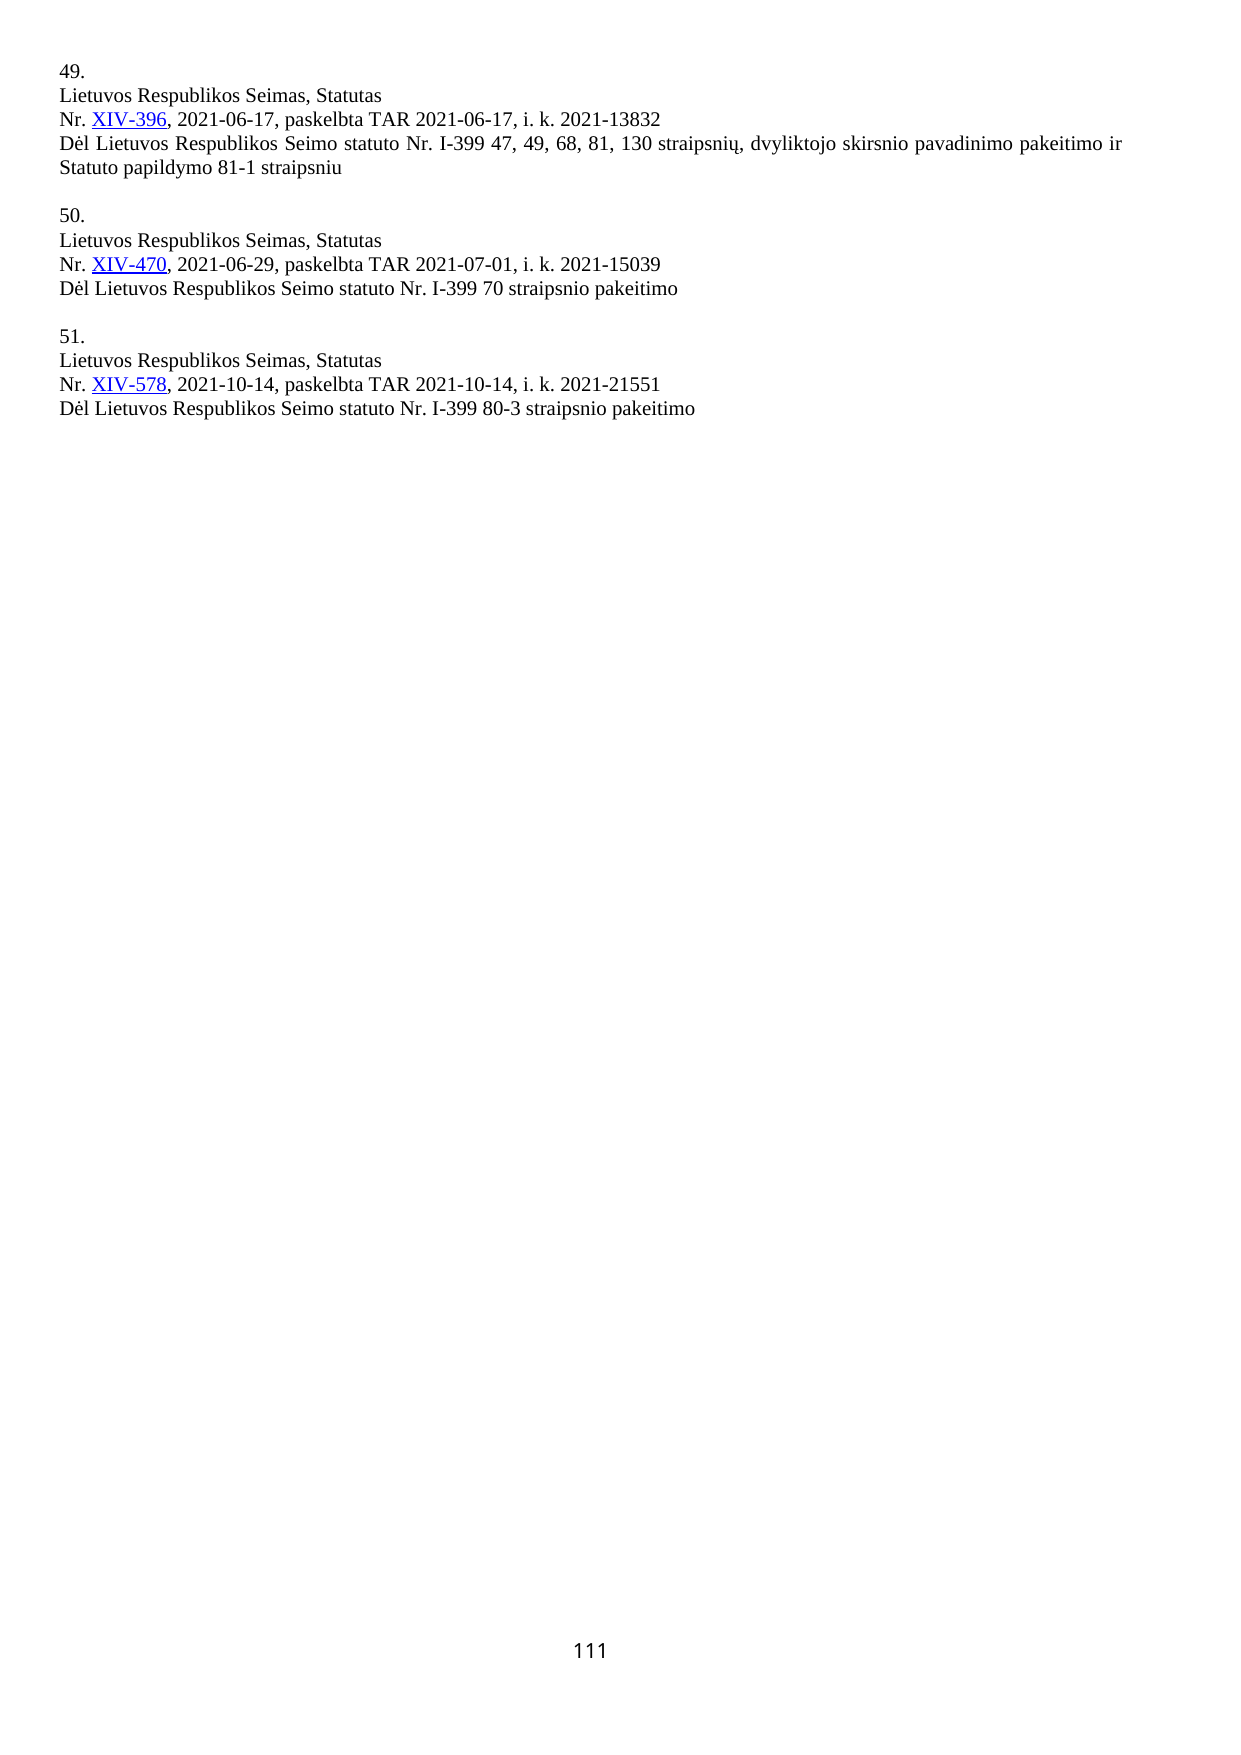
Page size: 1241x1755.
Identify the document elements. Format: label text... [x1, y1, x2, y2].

text Nr. XIV-396, 2021-06-17, paskelbta TAR 2021-06-17, i. k. 2021-13832 [59, 107, 1122, 131]
text Nr. XIV-578, 2021-10-14, paskelbta TAR 2021-10-14, i. k. 2021-21551 [59, 372, 1122, 396]
text 50. [59, 203, 1122, 227]
text Lietuvos Respublikos Seimas, Statutas [59, 227, 1122, 252]
text Lietuvos Respublikos Seimas, Statutas [59, 348, 1122, 372]
text 51. [59, 324, 1122, 348]
text Nr. XIV-470, 2021-06-29, paskelbta TAR 2021-07-01, i. k. 2021-15039 [59, 252, 1122, 276]
text 49. [59, 59, 1122, 83]
text Dėl Lietuvos Respublikos Seimo statuto Nr. I-399 80-3 straipsnio pakeitimo [59, 396, 1122, 420]
text Lietuvos Respublikos Seimas, Statutas [59, 83, 1122, 107]
text Dėl Lietuvos Respublikos Seimo statuto Nr. I-399 47, 49, 68, 81, 130 straipsnių, dvyliktojo skirsnio pavadinimo pakeitimo ir Statuto papildymo 81-1 straipsniu [59, 131, 1122, 179]
text Dėl Lietuvos Respublikos Seimo statuto Nr. I-399 70 straipsnio pakeitimo [59, 276, 1122, 300]
